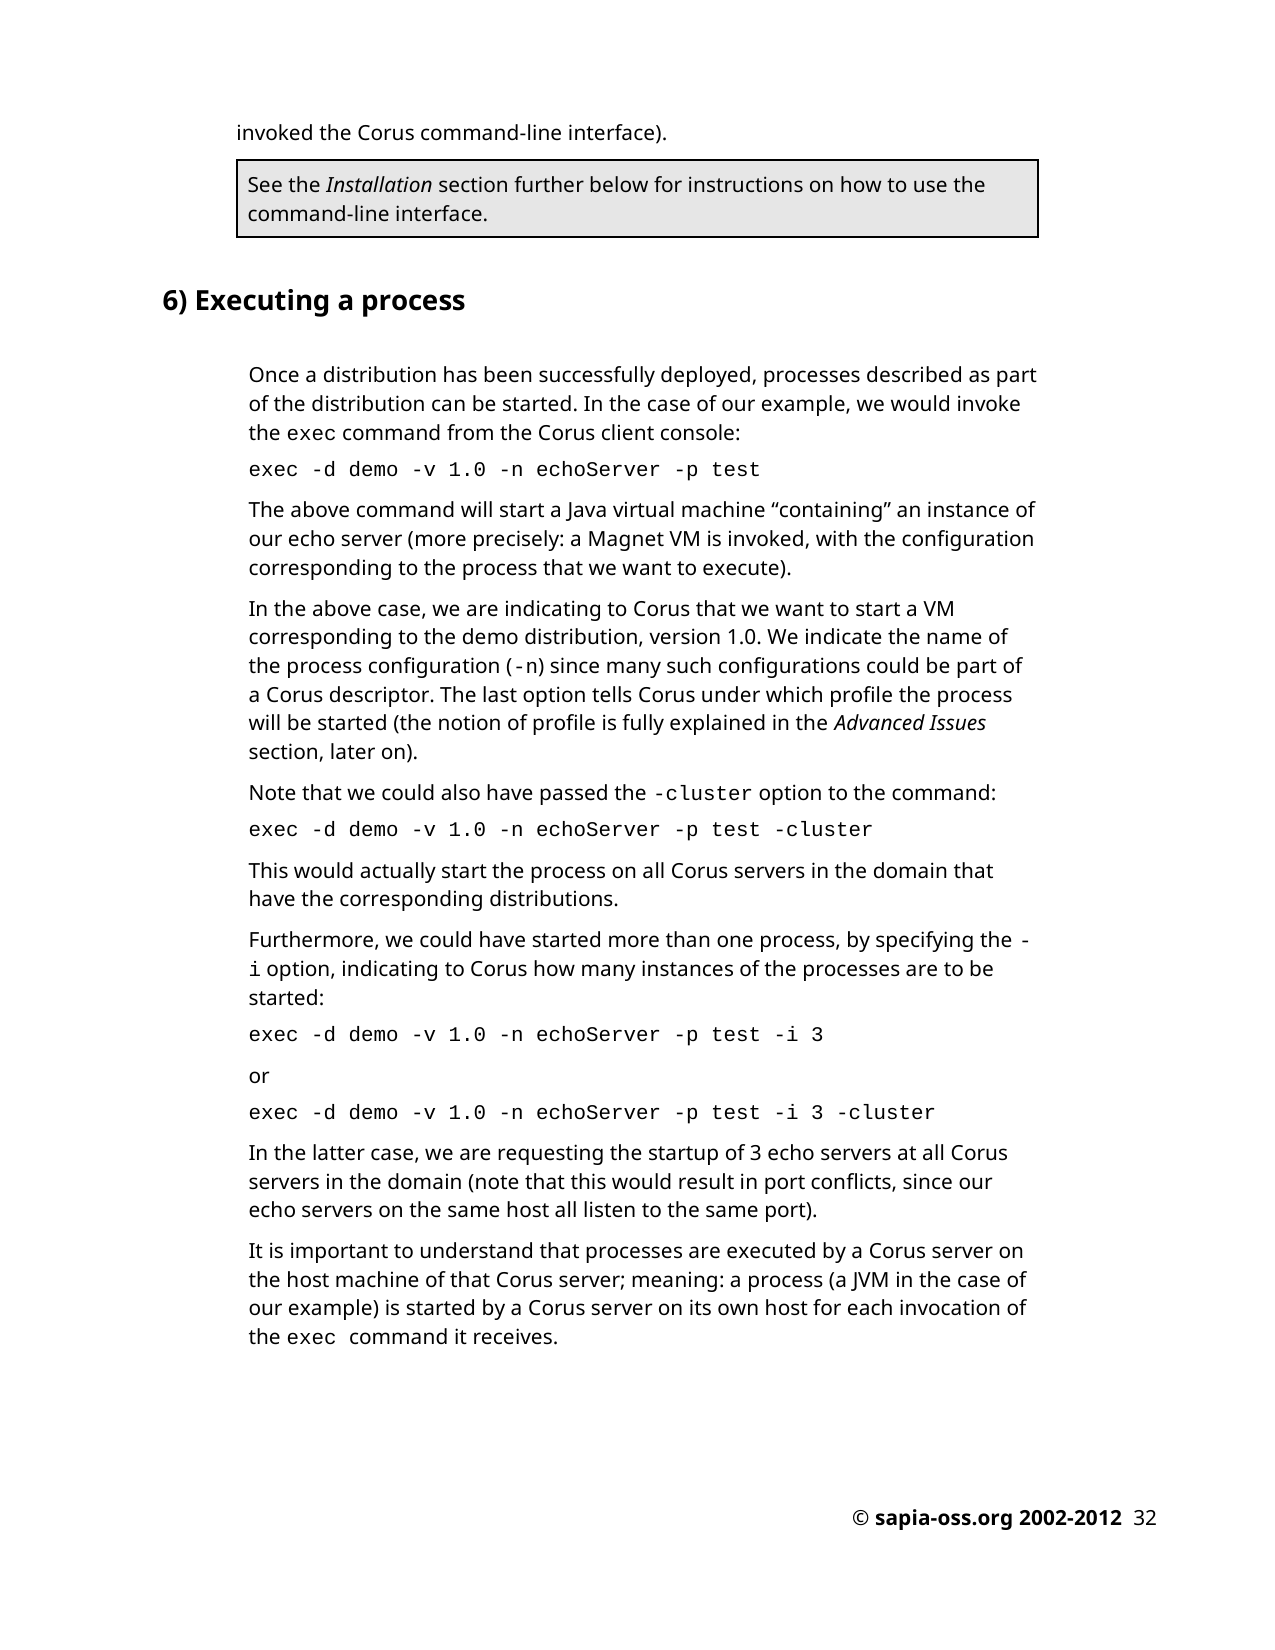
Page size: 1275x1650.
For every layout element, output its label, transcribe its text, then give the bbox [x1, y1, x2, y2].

text Once a distribution has been successfully deployed, processes described as part of the distribution can be started. In the case of our example, we would invoke the exec command from the Corus client console: [248, 360, 1039, 446]
text or [248, 1061, 1039, 1089]
text In the above case, we are indicating to Corus that we want to start a VM corresponding to the demo distribution, version 1.0. We indicate the name of the process configuration (-n) since many such configurations could be part of a Corus descriptor. The last option tells Corus under which profile the process will be started (the notion of profile is fully explained in the Advanced Issues section, later on). [248, 593, 1039, 765]
text invoked the Corus command-line interface). [236, 118, 1039, 147]
text In the latter case, we are requesting the startup of 3 echo servers at all Corus servers in the domain (note that this would result in port conflicts, since our echo servers on the same host all listen to the same port). [248, 1138, 1039, 1224]
subtitle 6) Executing a process [162, 281, 1039, 318]
text exec -d demo -v 1.0 -n echoServer -p test -i 3 -cluster [248, 1102, 1039, 1126]
text Note that we could also have passed the -cluster option to the command: [248, 778, 1039, 807]
text exec -d demo -v 1.0 -n echoServer -p test -cluster [248, 819, 1039, 843]
text exec -d demo -v 1.0 -n echoServer -p test -i 3 [248, 1024, 1039, 1048]
text See the Installation section further below for instructions on how to use the command-line interface. [238, 161, 1037, 236]
text exec -d demo -v 1.0 -n echoServer -p test [248, 459, 1039, 483]
text This would actually start the process on all Corus servers in the domain that have the corresponding distributions. [248, 856, 1039, 913]
text The above command will start a Java virtual machine “containing” an instance of our echo server (more precisely: a Magnet VM is invoked, with the configuration corresponding to the process that we want to execute). [248, 495, 1039, 581]
text It is important to understand that processes are executed by a Corus server on the host machine of that Corus server; meaning: a process (a JVM in the case of our example) is started by a Corus server on its own host for each invocation of the exec command it receives. [248, 1236, 1039, 1351]
text Furthermore, we could have started more than one process, by specifying the -i option, indicating to Corus how many instances of the processes are to be started: [248, 925, 1039, 1012]
